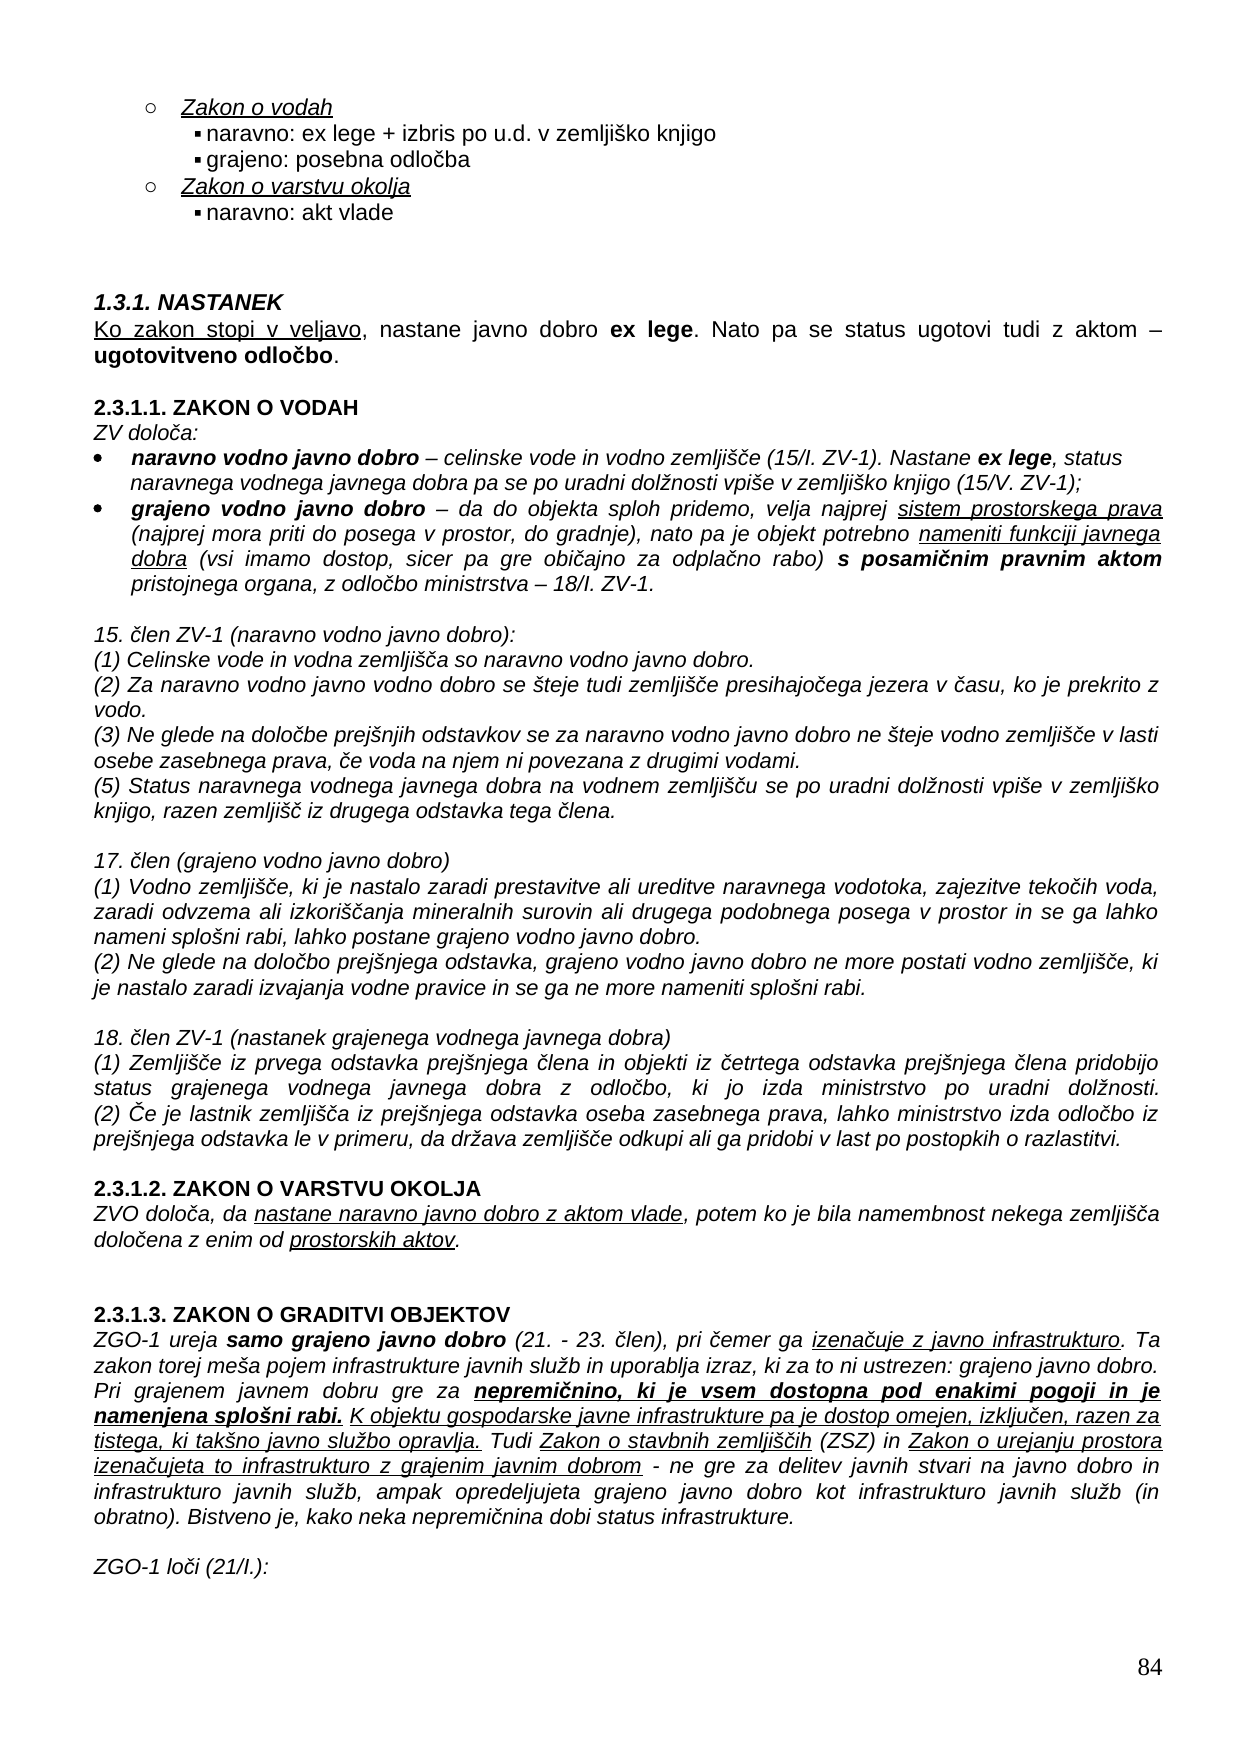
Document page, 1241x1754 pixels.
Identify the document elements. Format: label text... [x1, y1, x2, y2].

text 2.3.1.3. Zakon o graditvi objektov [94, 1302, 1162, 1327]
text 2.3.1.1. Zakon o vodah [94, 395, 1162, 420]
text ZGO-1 loči (21/I.): [94, 1554, 1162, 1579]
list grajeno vodno javno dobro – da do objekta sploh pridemo, velja najprej sistem prostorskega prava (najprej mora priti do posega v prostor, do gradnje), nato pa je objekt potrebno nameniti funkciji javnega dobra (vsi imamo dostop, sicer pa gre običajno za odplačno rabo) s posamičnim pravnim aktom pristojnega organa, z odločbo ministrstva – 18/I. ZV-1. [94, 496, 1162, 596]
list Zakon o vodah [144, 94, 1162, 120]
text (5) Status naravnega vodnega javnega dobra na vodnem zemljišču se po uradni dolžnosti vpiše v zemljiško knjigo, razen zemljišč iz drugega odstavka tega člena. [94, 773, 1162, 823]
list naravno: akt vlade [194, 199, 1162, 225]
text 18. člen ZV-1 (nastanek grajenega vodnega javnega dobra) [94, 1025, 1162, 1050]
text 2.3.1.2. Zakon o varstvu okolja [94, 1176, 1162, 1201]
list Zakon o varstvu okolja [144, 173, 1162, 199]
text (3) Ne glede na določbe prejšnjih odstavkov se za naravno vodno javno dobro ne šteje vodno zemljišče v lasti osebe zasebnega prava, če voda na njem ni povezana z drugimi vodami. [94, 722, 1162, 773]
text ZV določa: [94, 420, 1162, 445]
text (1) Celinske vode in vodna zemljišča so naravno vodno javno dobro. [94, 647, 1162, 672]
text 17. člen (grajeno vodno javno dobro) [94, 848, 1162, 874]
text (2) Ne glede na določbo prejšnjega odstavka, grajeno vodno javno dobro ne more postati vodno zemljišče, ki je nastalo zaradi izvajanja vodne pravice in se ga ne more nameniti splošni rabi. [94, 949, 1162, 1000]
list naravno: ex lege + izbris po u.d. v zemljiško knjigo [194, 120, 1162, 146]
list grajeno: posebna odločba [194, 146, 1162, 173]
list naravno vodno javno dobro – celinske vode in vodno zemljišče (15/I. ZV-1). Nastane ex lege, status [94, 445, 1162, 470]
text (1) Zemljišče iz prvega odstavka prejšnjega člena in objekti iz četrtega odstavka prejšnjega člena pridobijo status grajenega vodnega javnega dobra z odločbo, ki jo izda ministrstvo po uradni dolžnosti. (2) Če je lastnik zemljišča iz prejšnjega odstavka oseba zasebnega prava, lahko ministrstvo izda odločbo iz prejšnjega odstavka le v primeru, da država zemljišče odkupi ali ga pridobi v last po postopkih o razlastitvi. [94, 1050, 1162, 1151]
subtitle 1.3.1. nastanek [94, 278, 1162, 316]
text Ko zakon stopi v veljavo, nastane javno dobro ex lege. Nato pa se status ugotovi tudi z aktom – ugotovitveno odločbo. [94, 316, 1162, 368]
text ZGO-1 ureja samo grajeno javno dobro (21. - 23. člen), pri čemer ga izenačuje z javno infrastrukturo. Ta zakon torej meša pojem infrastrukture javnih služb in uporablja izraz, ki za to ni ustrezen: grajeno javno dobro. Pri grajenem javnem dobru gre za nepremičnino, ki je vsem dostopna pod enakimi pogoji in je namenjena splošni rabi. K objektu gospodarske javne infrastrukture pa je dostop omejen, izključen, razen za tistega, ki takšno javno službo opravlja. Tudi Zakon o stavbnih zemljiščih (ZSZ) in Zakon o urejanju prostora izenačujeta to infrastrukturo z grajenim javnim dobrom - ne gre za delitev javnih stvari na javno dobro in infrastrukturo javnih služb, ampak opredeljujeta grajeno javno dobro kot infrastrukturo javnih služb (in obratno). Bistveno je, kako neka nepremičnina dobi status infrastrukture. [94, 1327, 1162, 1529]
text ZVO določa, da nastane naravno javno dobro z aktom vlade, potem ko je bila namembnost nekega zemljišča določena z enim od prostorskih aktov. [94, 1201, 1162, 1252]
text 15. člen ZV-1 (naravno vodno javno dobro): [94, 622, 1162, 647]
text naravnega vodnega javnega dobra pa se po uradni dolžnosti vpiše v zemljiško knjigo (15/V. ZV-1); [94, 470, 1162, 496]
text (1) Vodno zemljišče, ki je nastalo zaradi prestavitve ali ureditve naravnega vodotoka, zajezitve tekočih voda, zaradi odvzema ali izkoriščanja mineralnih surovin ali drugega podobnega posega v prostor in se ga lahko nameni splošni rabi, lahko postane grajeno vodno javno dobro. [94, 874, 1162, 949]
text (2) Za naravno vodno javno vodno dobro se šteje tudi zemljišče presihajočega jezera v času, ko je prekrito z vodo. [94, 672, 1162, 722]
